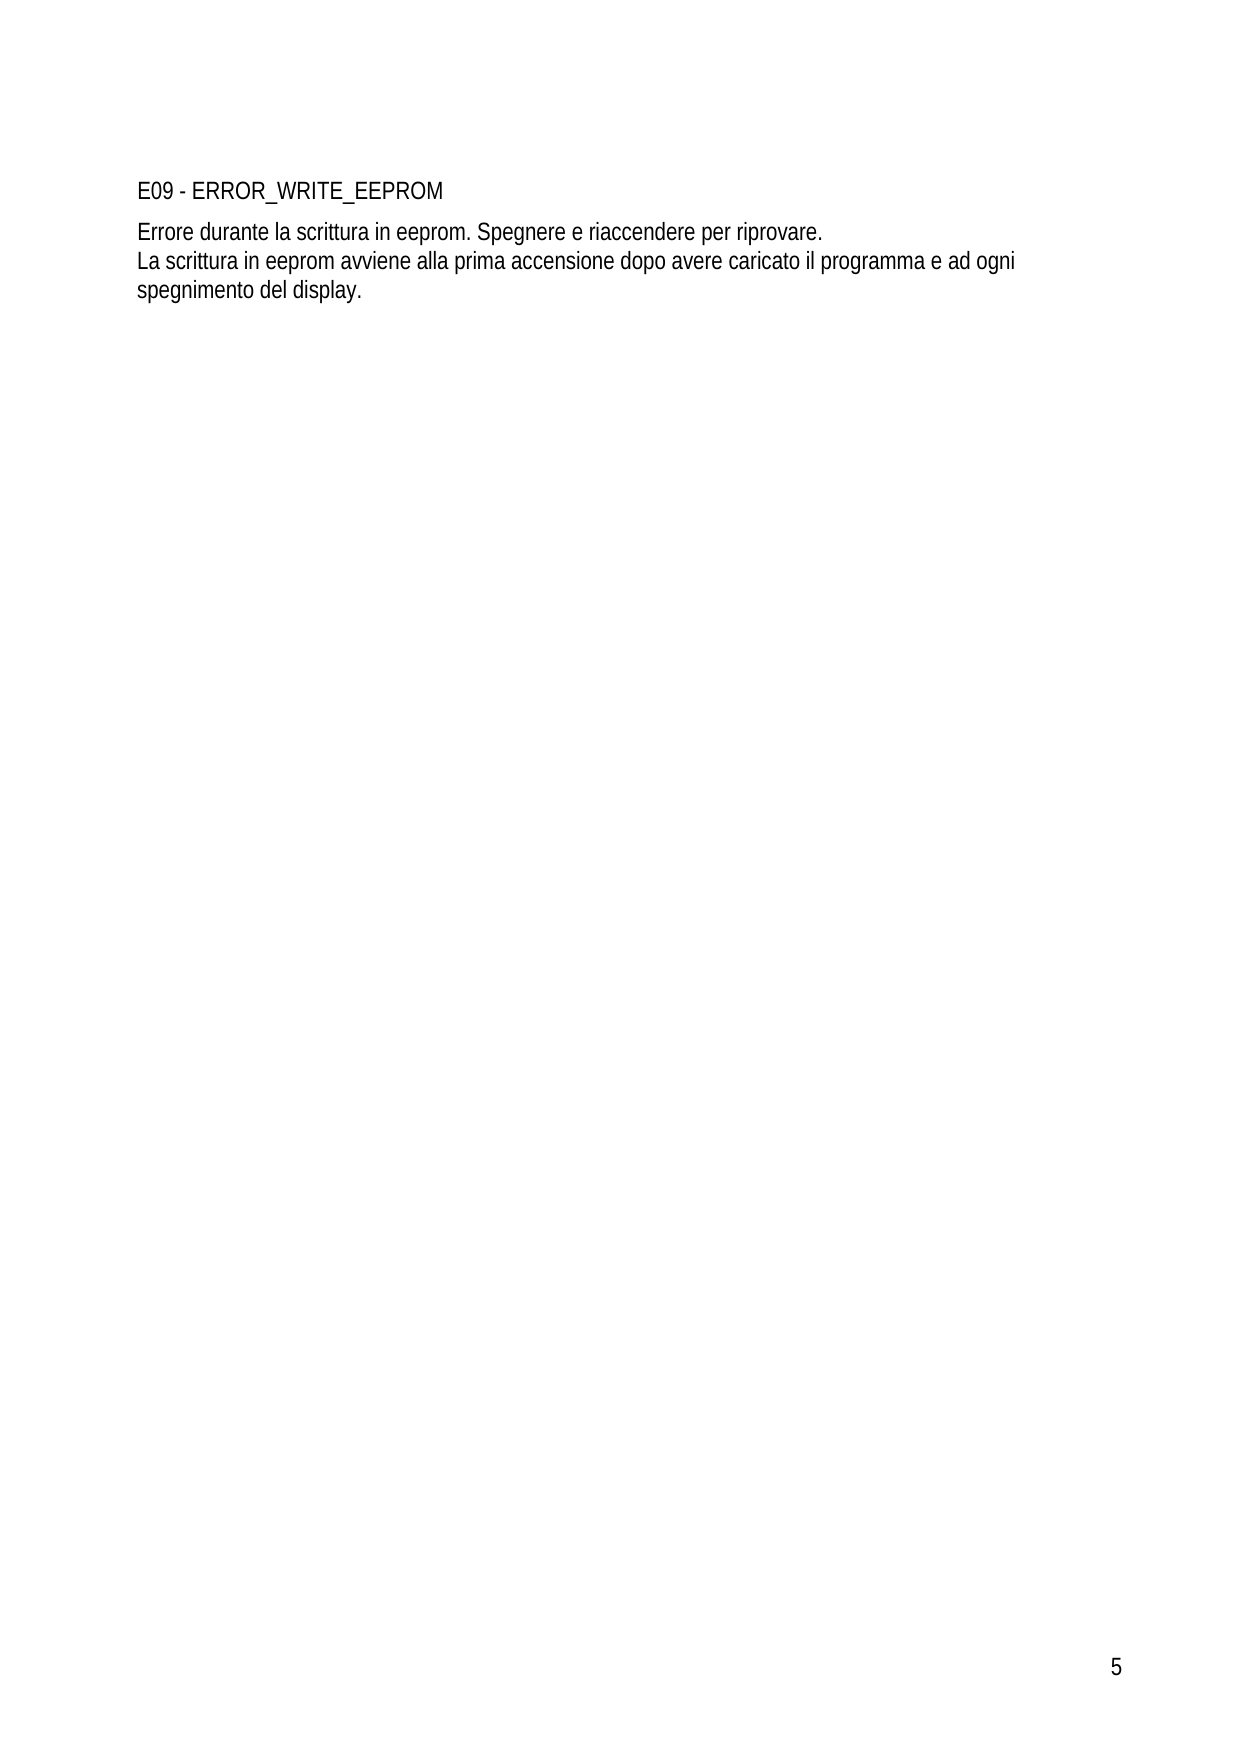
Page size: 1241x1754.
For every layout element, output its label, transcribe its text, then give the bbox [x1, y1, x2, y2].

text La scrittura in eeprom avviene alla prima accensione dopo avere caricato il programma e ad ogni spegnimento del display. [137, 246, 1122, 303]
text Errore durante la scrittura in eeprom. Spegnere e riaccendere per riprovare. [137, 217, 1122, 246]
text E09 - ERROR_WRITE_EEPROM [137, 176, 1122, 205]
